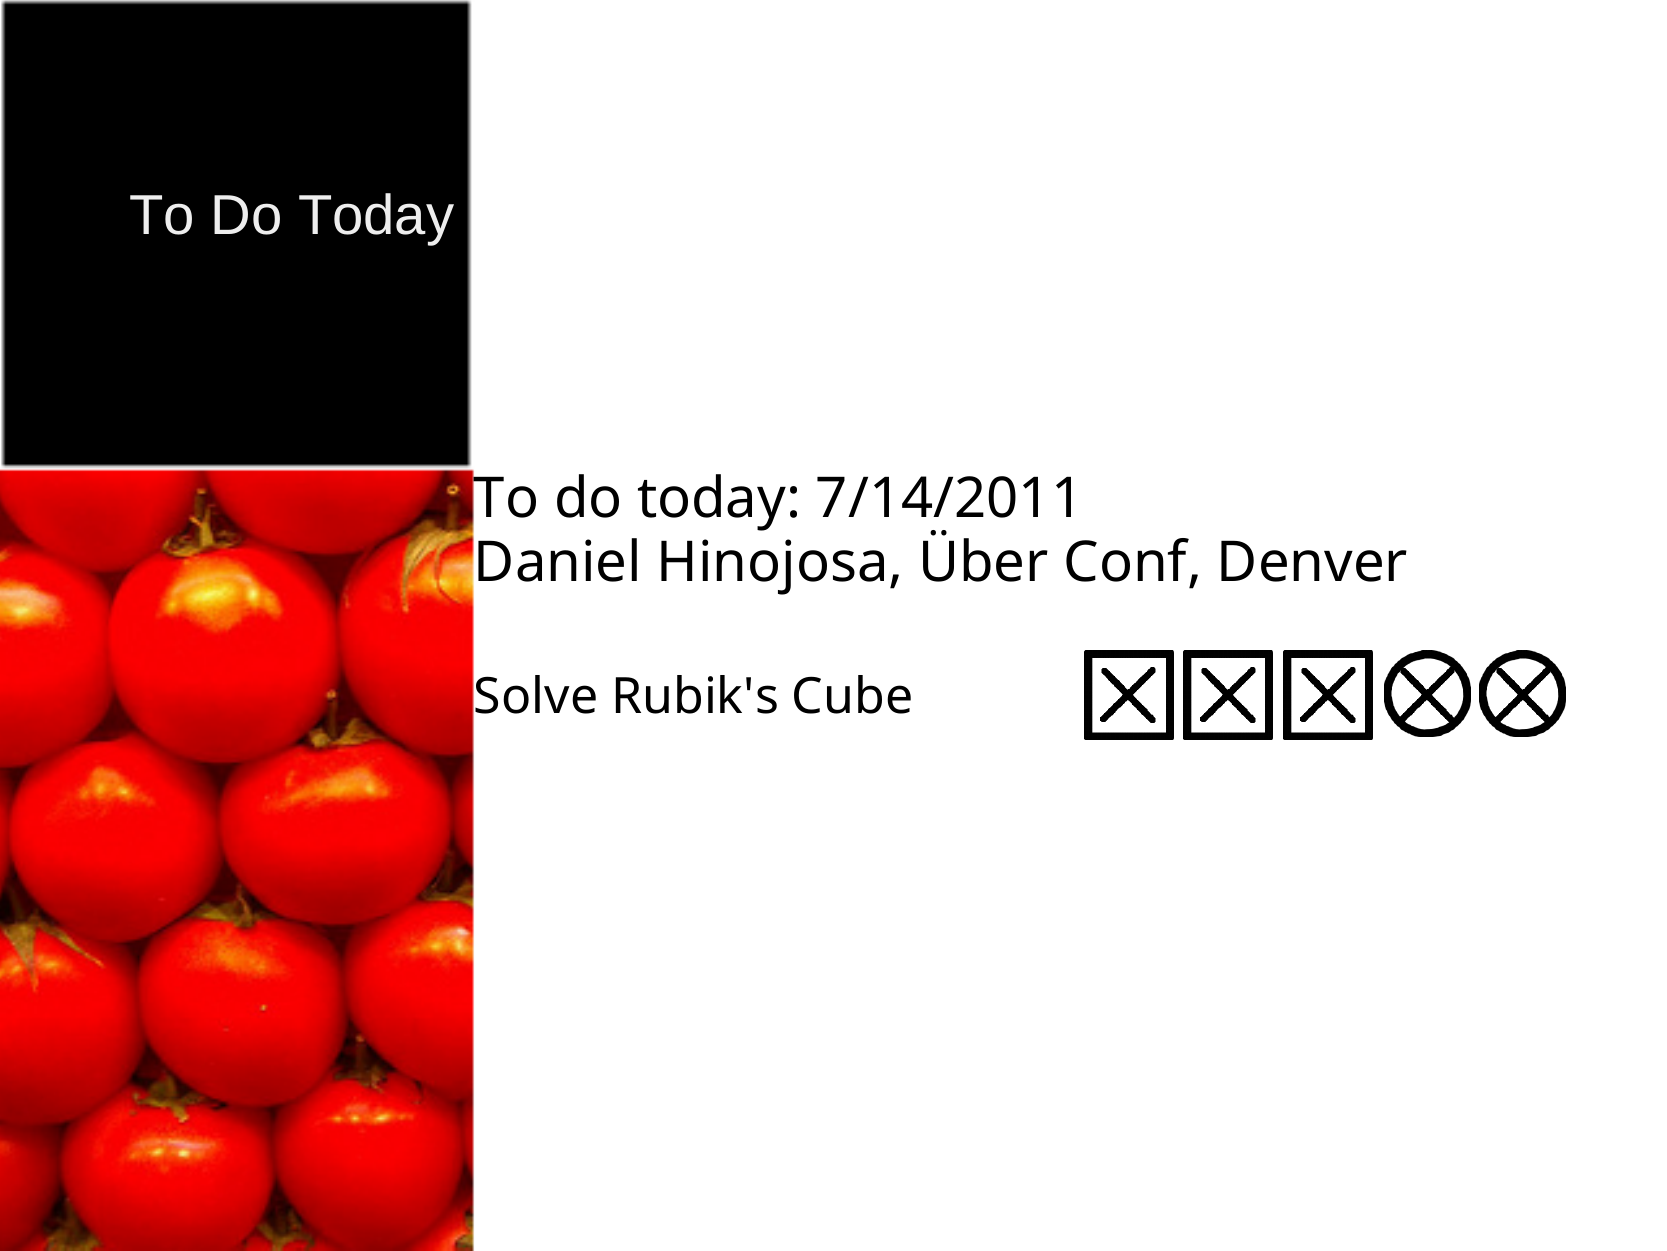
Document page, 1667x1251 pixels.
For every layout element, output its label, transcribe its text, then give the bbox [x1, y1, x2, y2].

list Solve Rubik's Cube [473, 667, 1084, 738]
text_box To Do Today [23, 183, 455, 248]
list Solve Rubik's Cube [1174, 667, 1183, 738]
picture [0, 0, 1667, 1251]
text_box To do today: 7/14/2011 Daniel Hinojosa, Über Conf, Denver [473, 466, 1667, 595]
list Solve Rubik's Cube [1273, 667, 1283, 738]
